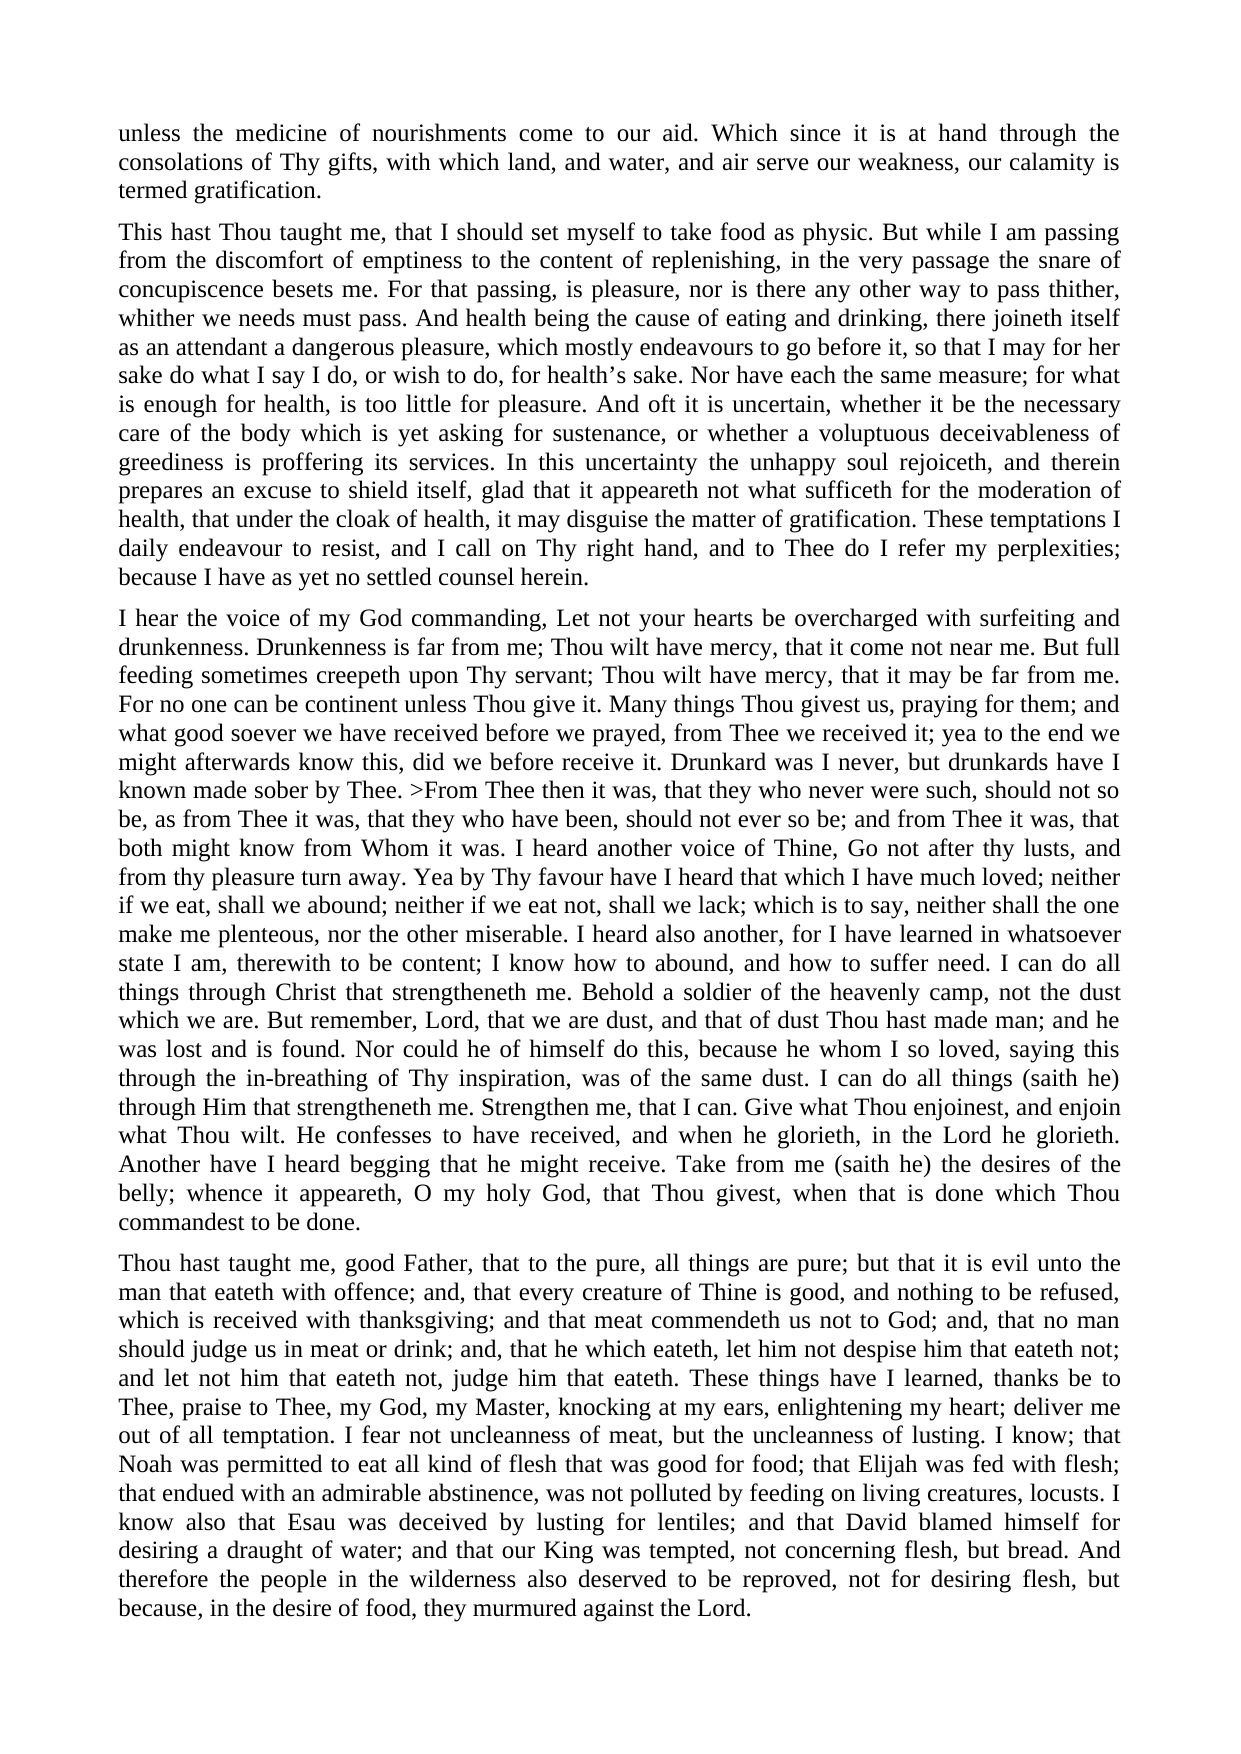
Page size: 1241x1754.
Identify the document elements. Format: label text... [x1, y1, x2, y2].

text Thou hast taught me, good Father, that to the pure, all things are pure; but that it is evil unto the man that eateth with offence; and, that every creature of Thine is good, and nothing to be refused, which is received with thanksgiving; and that meat commendeth us not to God; and, that no man should judge us in meat or drink; and, that he which eateth, let him not despise him that eateth not; and let not him that eateth not, judge him that eateth. These things have I learned, thanks be to Thee, praise to Thee, my God, my Master, knocking at my ears, enlightening my heart; deliver me out of all temptation. I fear not uncleanness of meat, but the uncleanness of lusting. I know; that Noah was permitted to eat all kind of flesh that was good for food; that Elijah was fed with flesh; that endued with an admirable abstinence, was not polluted by feeding on living creatures, locusts. I know also that Esau was deceived by lusting for lentiles; and that David blamed himself for desiring a draught of water; and that our King was tempted, not concerning flesh, but bread. And therefore the people in the wilderness also deserved to be reproved, not for desiring flesh, but because, in the desire of food, they murmured against the Lord. [118, 1248, 1122, 1622]
text I hear the voice of my God commanding, Let not your hearts be overcharged with surfeiting and drunkenness. Drunkenness is far from me; Thou wilt have mercy, that it come not near me. But full feeding sometimes creepeth upon Thy servant; Thou wilt have mercy, that it may be far from me. For no one can be continent unless Thou give it. Many things Thou givest us, praying for them; and what good soever we have received before we prayed, from Thee we received it; yea to the end we might afterwards know this, did we before receive it. Drunkard was I never, but drunkards have I known made sober by Thee. >From Thee then it was, that they who never were such, should not so be, as from Thee it was, that they who have been, should not ever so be; and from Thee it was, that both might know from Whom it was. I heard another voice of Thine, Go not after thy lusts, and from thy pleasure turn away. Yea by Thy favour have I heard that which I have much loved; neither if we eat, shall we abound; neither if we eat not, shall we lack; which is to say, neither shall the one make me plenteous, nor the other miserable. I heard also another, for I have learned in whatsoever state I am, therewith to be content; I know how to abound, and how to suffer need. I can do all things through Christ that strengtheneth me. Behold a soldier of the heavenly camp, not the dust which we are. But remember, Lord, that we are dust, and that of dust Thou hast made man; and he was lost and is found. Nor could he of himself do this, because he whom I so loved, saying this through the in-breathing of Thy inspiration, was of the same dust. I can do all things (saith he) through Him that strengtheneth me. Strengthen me, that I can. Give what Thou enjoinest, and enjoin what Thou wilt. He confesses to have received, and when he glorieth, in the Lord he glorieth. Another have I heard begging that he might receive. Take from me (saith he) the desires of the belly; whence it appeareth, O my holy God, that Thou givest, when that is done which Thou commandest to be done. [118, 603, 1122, 1236]
text unless the medicine of nourishments come to our aid. Which since it is at hand through the consolations of Thy gifts, with which land, and water, and air serve our weakness, our calamity is termed gratification. [118, 118, 1122, 204]
text This hast Thou taught me, that I should set myself to take food as physic. But while I am passing from the discomfort of emptiness to the content of replenishing, in the very passage the snare of concupiscence besets me. For that passing, is pleasure, nor is there any other way to pass thither, whither we needs must pass. And health being the cause of eating and drinking, there joineth itself as an attendant a dangerous pleasure, which mostly endeavours to go before it, so that I may for her sake do what I say I do, or wish to do, for health’s sake. Nor have each the same measure; for what is enough for health, is too little for pleasure. And oft it is uncertain, whether it be the necessary care of the body which is yet asking for sustenance, or whether a voluptuous deceivableness of greediness is proffering its services. In this uncertainty the unhappy soul rejoiceth, and therein prepares an excuse to shield itself, glad that it appeareth not what sufficeth for the moderation of health, that under the cloak of health, it may disguise the matter of gratification. These temptations I daily endeavour to resist, and I call on Thy right hand, and to Thee do I refer my perplexities; because I have as yet no settled counsel herein. [118, 217, 1122, 591]
